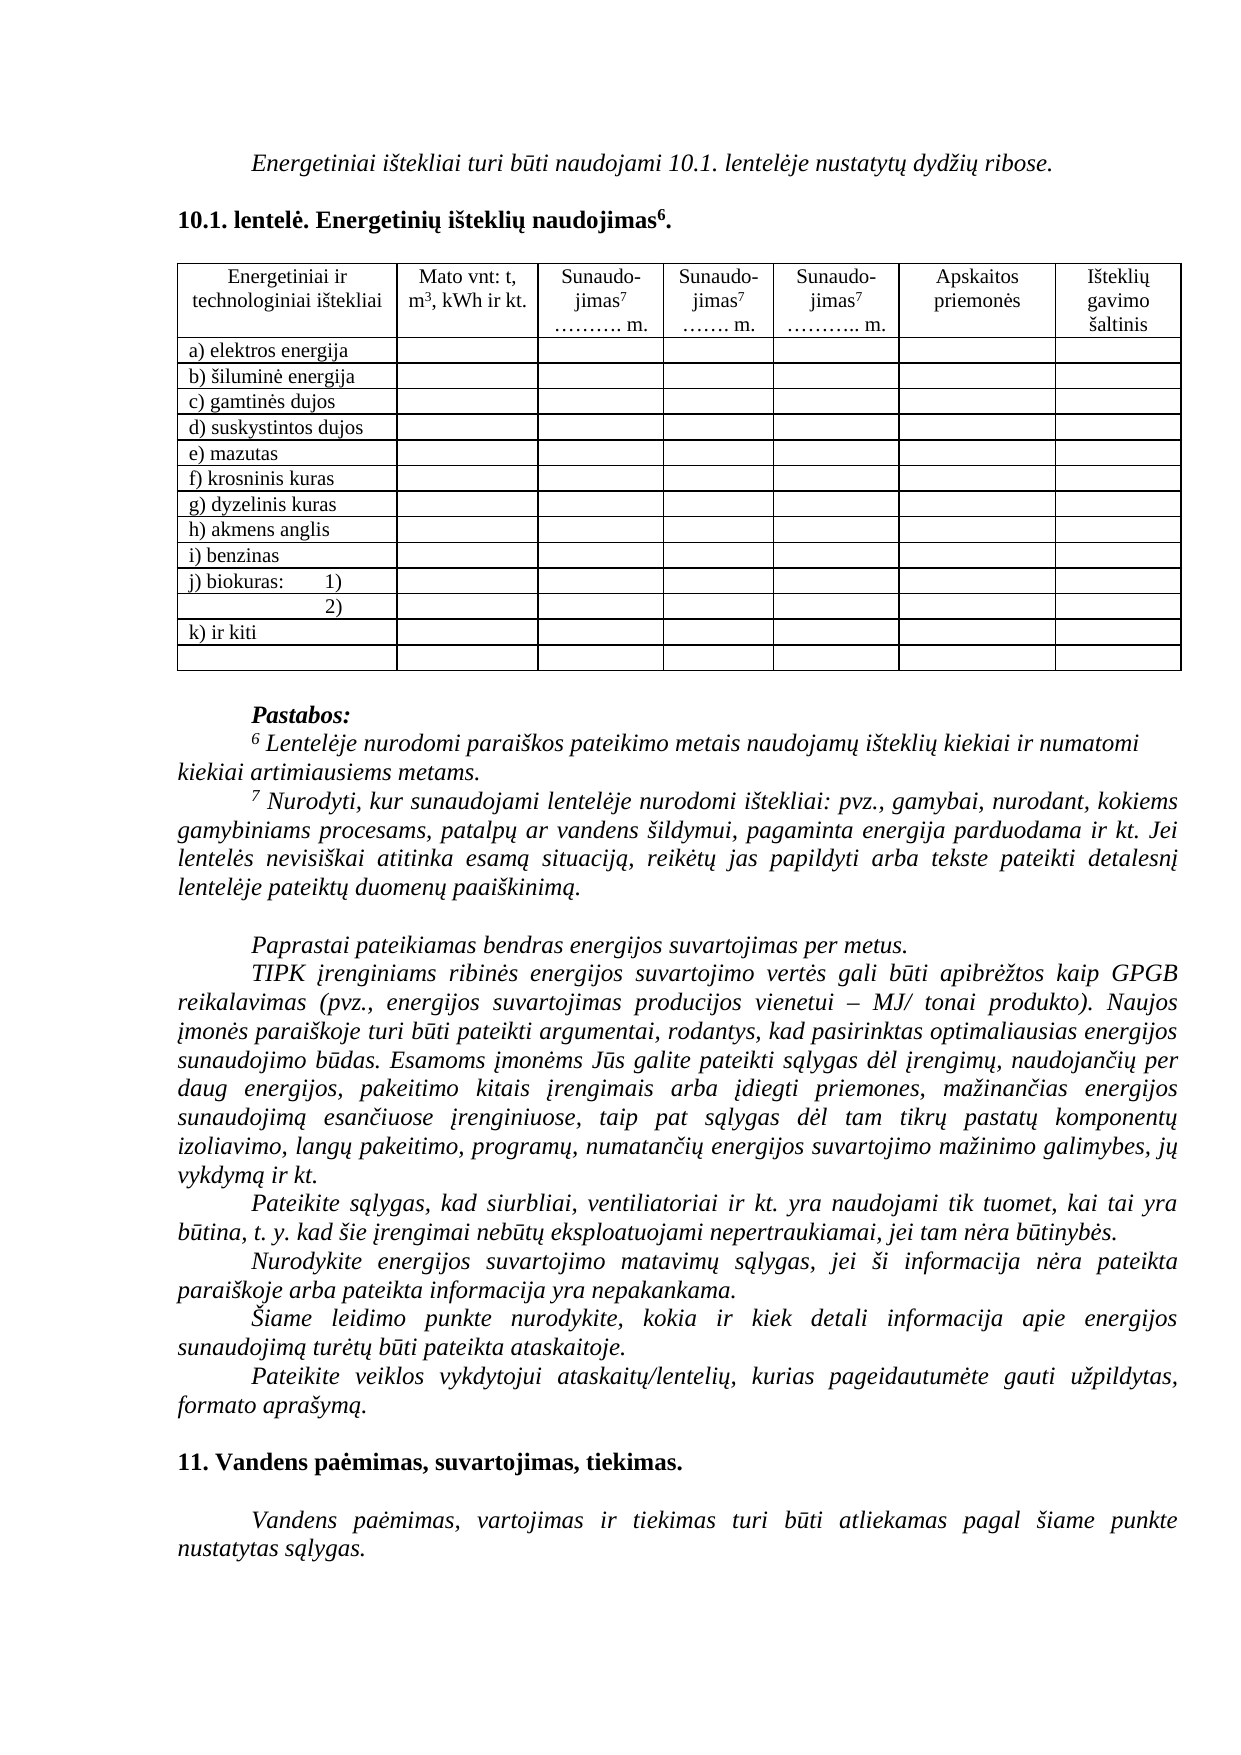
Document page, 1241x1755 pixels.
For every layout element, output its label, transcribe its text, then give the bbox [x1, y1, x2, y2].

table_cell e) mazutas [178, 441, 396, 464]
table_cell [774, 492, 898, 516]
table_cell a) elektros energija [178, 338, 396, 362]
table_cell [664, 415, 773, 439]
table_cell [539, 364, 663, 388]
text Energetiniai ištekliai turi būti naudojami 10.1. lentelėje nustatytų dydžių ribose. [177, 148, 1181, 176]
table_cell j) biokuras: 1) [178, 569, 396, 593]
table_cell f) krosninis kuras [178, 466, 396, 490]
table_cell [398, 517, 537, 541]
table_cell d) suskystintos dujos [178, 415, 396, 439]
table_cell [539, 389, 663, 413]
table_cell [900, 517, 1055, 541]
table_cell [398, 569, 537, 593]
table_cell [900, 364, 1055, 388]
table_cell [539, 569, 663, 593]
table_cell [398, 466, 537, 490]
table_cell [900, 441, 1055, 464]
table_cell [1056, 543, 1180, 567]
text 10.1. lentelė. Energetinių išteklių naudojimas6. [177, 205, 1181, 234]
text Vandens paėmimas, vartojimas ir tiekimas turi būti atliekamas pagal šiame punkte nustatytas sąlygas. [177, 1505, 1181, 1562]
table_cell [539, 441, 663, 464]
table_cell [664, 364, 773, 388]
table_cell [900, 569, 1055, 593]
table_cell [1056, 492, 1180, 516]
text TIPK įrenginiams ribinės energijos suvartojimo vertės gali būti apibrėžtos kaip GPGB reikalavimas (pvz., energijos suvartojimas producijos vienetui – MJ/ tonai produkto). Naujos įmonės paraiškoje turi būti pateikti argumentai, rodantys, kad pasirinktas optimaliausias energijos sunaudojimo būdas. Esamoms įmonėms Jūs galite pateikti sąlygas dėl įrengimų, naudojančių per daug energijos, pakeitimo kitais įrengimais arba įdiegti priemones, mažinančias energijos sunaudojimą esančiuose įrenginiuose, taip pat sąlygas dėl tam tikrų pastatų komponentų izoliavimo, langų pakeitimo, programų, numatančių energijos suvartojimo mažinimo galimybes, jų vykdymą ir kt. [177, 958, 1181, 1188]
table_cell [398, 415, 537, 439]
table_cell [1056, 415, 1180, 439]
table_cell [539, 415, 663, 439]
table_header Sunaudo-jimas7 ………. m. [539, 264, 663, 336]
table_cell [398, 646, 537, 669]
table_header Apskaitos priemonės [900, 264, 1055, 336]
table_cell [774, 594, 898, 618]
table_header Sunaudo-jimas7 ……….. m. [774, 264, 898, 336]
table_cell [398, 338, 537, 362]
table_cell [774, 620, 898, 644]
table_header Sunaudo-jimas7 ……. m. [664, 264, 773, 336]
table_cell [664, 466, 773, 490]
table_cell [398, 594, 537, 618]
table_cell [178, 646, 396, 669]
table_cell [1056, 338, 1180, 362]
text 7 Nurodyti, kur sunaudojami lentelėje nurodomi ištekliai: pvz., gamybai, nurodant, kokiems gamybiniams procesams, patalpų ar vandens šildymui, pagaminta energija parduodama ir kt. Jei lentelės nevisiškai atitinka esamą situaciją, reikėtų jas papildyti arba tekste pateikti detalesnį lentelėje pateiktų duomenų paaiškinimą. [177, 786, 1181, 901]
table_cell [774, 646, 898, 669]
table_cell [1056, 646, 1180, 669]
table_header Energetiniai ir technologiniai ištekliai [178, 264, 396, 336]
table_cell [398, 543, 537, 567]
table_cell [900, 543, 1055, 567]
text Pateikite sąlygas, kad siurbliai, ventiliatoriai ir kt. yra naudojami tik tuomet, kai tai yra būtina, t. y. kad šie įrengimai nebūtų eksploatuojami nepertraukiamai, jei tam nėra būtinybės. [177, 1188, 1181, 1246]
table_cell [1056, 389, 1180, 413]
table_cell [664, 569, 773, 593]
table_cell [664, 594, 773, 618]
text Pastabos: [177, 700, 1181, 728]
table_cell [539, 338, 663, 362]
table_cell [539, 646, 663, 669]
table_cell [664, 646, 773, 669]
table_cell [398, 364, 537, 388]
table_cell k) ir kiti [178, 620, 396, 644]
table_cell [398, 492, 537, 516]
table_cell [1056, 620, 1180, 644]
table_cell [539, 543, 663, 567]
table_cell [398, 620, 537, 644]
table_cell [900, 389, 1055, 413]
text Pateikite veiklos vykdytojui ataskaitų/lentelių, kurias pageidautumėte gauti užpildytas, formato aprašymą. [177, 1361, 1181, 1418]
table_cell 2) [178, 594, 396, 618]
table_cell [664, 517, 773, 541]
table_cell c) gamtinės dujos [178, 389, 396, 413]
table_cell [664, 492, 773, 516]
table_cell [774, 441, 898, 464]
table_cell [1056, 569, 1180, 593]
table_cell i) benzinas [178, 543, 396, 567]
table_header Mato vnt: t, m3, kWh ir kt. [398, 264, 537, 336]
table_cell [398, 441, 537, 464]
table_cell [539, 517, 663, 541]
table_cell [774, 569, 898, 593]
table_cell [398, 389, 537, 413]
table_cell [900, 338, 1055, 362]
table_cell [1056, 466, 1180, 490]
table_header Išteklių gavimo šaltinis [1056, 264, 1180, 336]
text 6 Lentelėje nurodomi paraiškos pateikimo metais naudojamų išteklių kiekiai ir numatomi kiekiai artimiausiems metams. [177, 728, 1181, 786]
table_cell [900, 620, 1055, 644]
table_cell [774, 364, 898, 388]
table_cell [774, 517, 898, 541]
table_cell [664, 620, 773, 644]
table_cell [664, 338, 773, 362]
text Nurodykite energijos suvartojimo matavimų sąlygas, jei ši informacija nėra pateikta paraiškoje arba pateikta informacija yra nepakankama. [177, 1246, 1181, 1303]
table_cell h) akmens anglis [178, 517, 396, 541]
text 11. Vandens paėmimas, suvartojimas, tiekimas. [177, 1447, 1181, 1476]
table_cell [900, 466, 1055, 490]
table_cell [774, 389, 898, 413]
table_cell [664, 543, 773, 567]
table_cell [774, 338, 898, 362]
table_cell [1056, 517, 1180, 541]
text Paprastai pateikiamas bendras energijos suvartojimas per metus. [177, 930, 1181, 958]
table_cell [1056, 441, 1180, 464]
table_cell g) dyzelinis kuras [178, 492, 396, 516]
table_cell [664, 441, 773, 464]
table_cell [539, 620, 663, 644]
table_cell b) šiluminė energija [178, 364, 396, 388]
table_cell [774, 466, 898, 490]
table_cell [900, 646, 1055, 669]
table_cell [539, 594, 663, 618]
table_cell [1056, 594, 1180, 618]
table_cell [900, 415, 1055, 439]
table_cell [900, 492, 1055, 516]
table_cell [1056, 364, 1180, 388]
table_cell [664, 389, 773, 413]
table_cell [774, 415, 898, 439]
table_cell [774, 543, 898, 567]
text Šiame leidimo punkte nurodykite, kokia ir kiek detali informacija apie energijos sunaudojimą turėtų būti pateikta ataskaitoje. [177, 1303, 1181, 1361]
table_cell [900, 594, 1055, 618]
table_cell [539, 492, 663, 516]
table_cell [539, 466, 663, 490]
